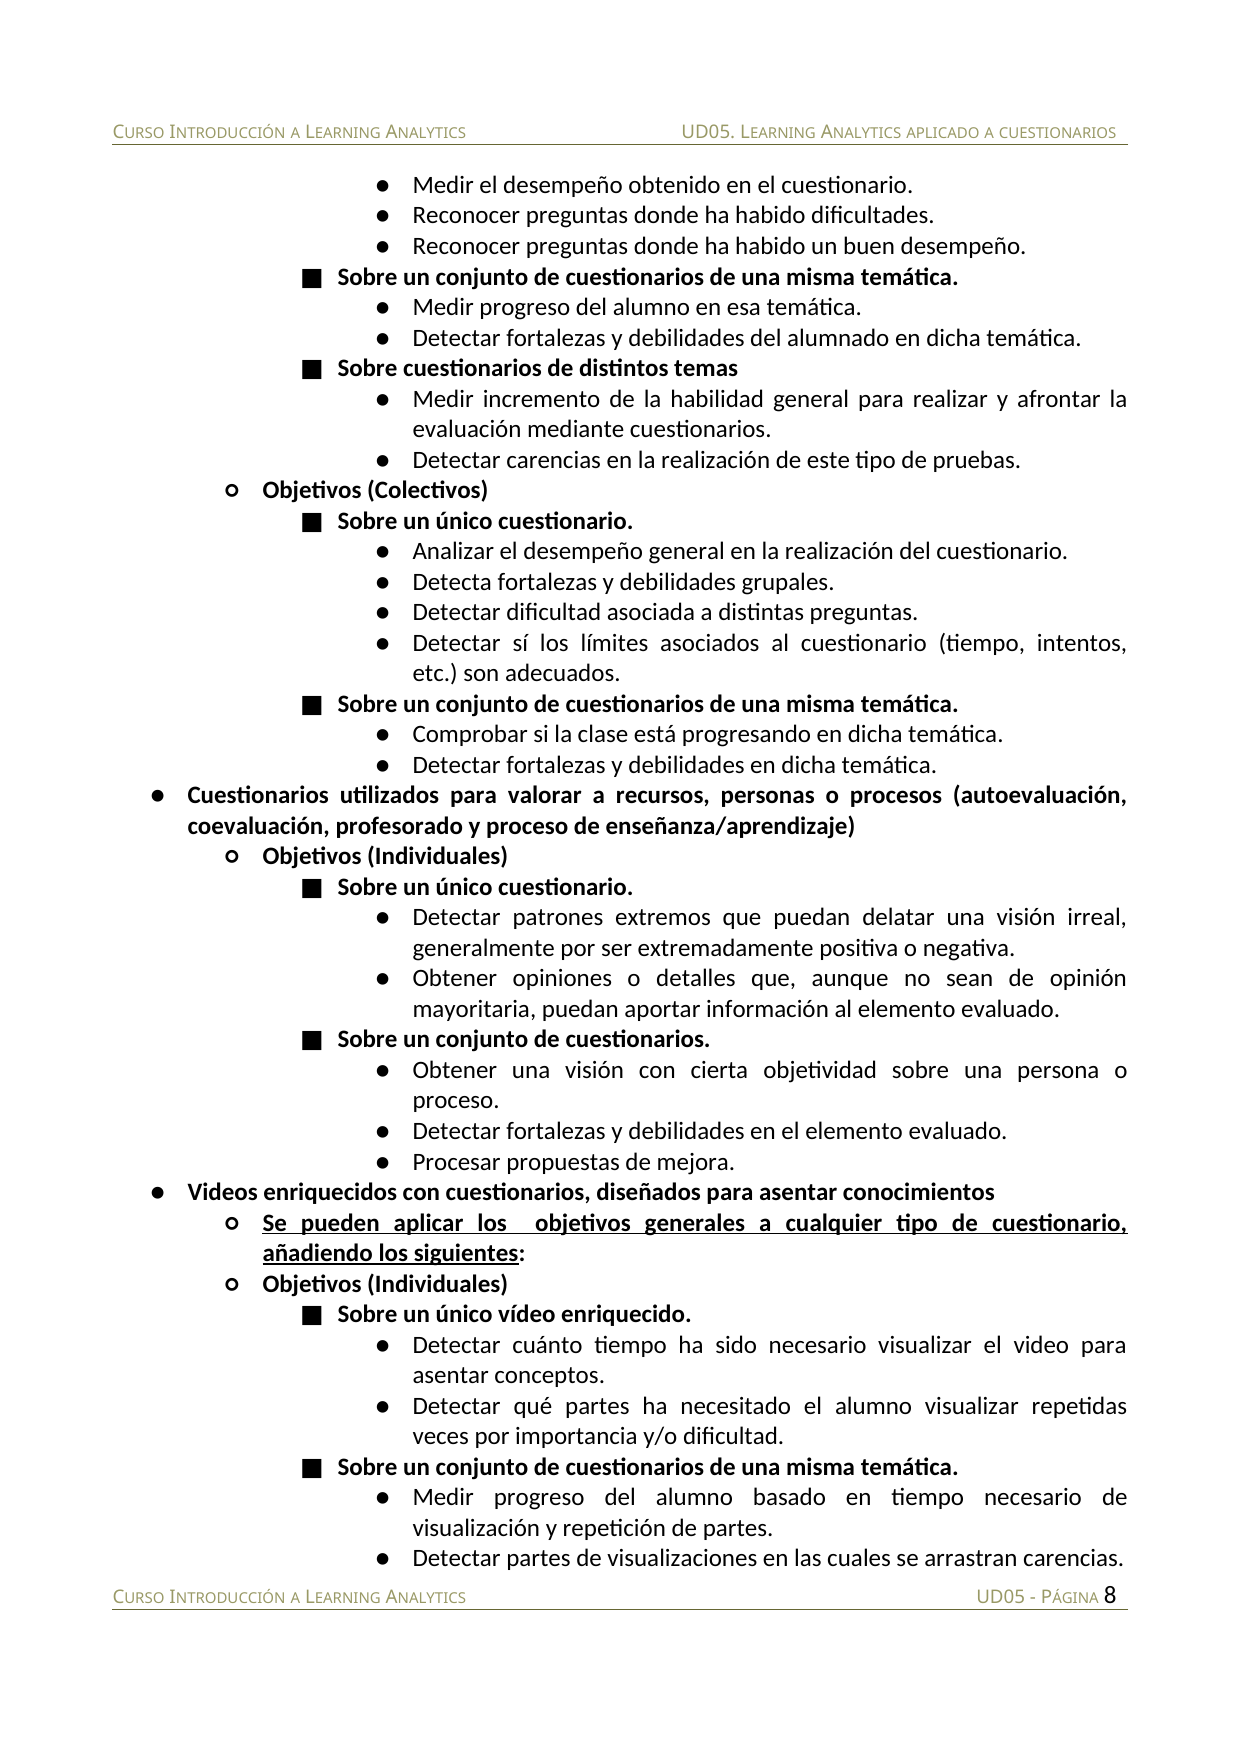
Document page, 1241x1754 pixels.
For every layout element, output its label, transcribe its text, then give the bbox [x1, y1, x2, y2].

list Medir incremento de la habilidad general para realizar y afrontar la evaluación mediante cuestionarios. [375, 383, 1128, 444]
list Objetivos (Individuales) [225, 1268, 1128, 1298]
list Medir progreso del alumno en esa temática. [375, 291, 1128, 322]
list Cuestionarios utilizados para valorar a recursos, personas o procesos (autoevaluación, coevaluación, profesorado y proceso de enseñanza/aprendizaje) [150, 779, 1128, 841]
list Sobre un conjunto de cuestionarios. [300, 1024, 1128, 1054]
list Videos enriquecidos con cuestionarios, diseñados para asentar conocimientos [150, 1176, 1128, 1207]
list Detecta fortalezas y debilidades grupales. [375, 566, 1128, 596]
list Objetivos (Colectivos) [225, 474, 1128, 505]
list Detectar dificultad asociada a distintas preguntas. [375, 596, 1128, 627]
list Sobre un único vídeo enriquecido. [300, 1298, 1128, 1329]
list Se pueden aplicar los objetivos generales a cualquier tipo de cuestionario, añadiendo los siguientes: [225, 1207, 1128, 1268]
list Reconocer preguntas donde ha habido dificultades. [375, 199, 1128, 230]
list Medir el desempeño obtenido en el cuestionario. [375, 169, 1128, 199]
list Procesar propuestas de mejora. [375, 1146, 1128, 1176]
list Obtener opiniones o detalles que, aunque no sean de opinión mayoritaria, puedan aportar información al elemento evaluado. [375, 963, 1128, 1024]
list Sobre un único cuestionario. [300, 505, 1128, 535]
list Objetivos (Individuales) [225, 841, 1128, 871]
list Detectar carencias en la realización de este tipo de pruebas. [375, 444, 1128, 474]
list Detectar fortalezas y debilidades en dicha temática. [375, 749, 1128, 779]
list Comprobar si la clase está progresando en dicha temática. [375, 718, 1128, 749]
list Sobre un único cuestionario. [300, 871, 1128, 902]
list Detectar fortalezas y debilidades del alumnado en dicha temática. [375, 322, 1128, 352]
list Detectar sí los límites asociados al cuestionario (tiempo, intentos, etc.) son adecuados. [375, 627, 1128, 688]
list Reconocer preguntas donde ha habido un buen desempeño. [375, 230, 1128, 261]
list Sobre un conjunto de cuestionarios de una misma temática. [300, 261, 1128, 291]
list Detectar partes de visualizaciones en las cuales se arrastran carencias. [375, 1542, 1128, 1573]
list Detectar cuánto tiempo ha sido necesario visualizar el video para asentar conceptos. [375, 1329, 1128, 1390]
list Sobre un conjunto de cuestionarios de una misma temática. [300, 1451, 1128, 1481]
list Sobre un conjunto de cuestionarios de una misma temática. [300, 688, 1128, 718]
list Medir progreso del alumno basado en tiempo necesario de visualización y repetición de partes. [375, 1481, 1128, 1542]
list Obtener una visión con cierta objetividad sobre una persona o proceso. [375, 1054, 1128, 1115]
list Analizar el desempeño general en la realización del cuestionario. [375, 535, 1128, 566]
list Detectar fortalezas y debilidades en el elemento evaluado. [375, 1115, 1128, 1146]
list Sobre cuestionarios de distintos temas [300, 352, 1128, 383]
list Detectar qué partes ha necesitado el alumno visualizar repetidas veces por importancia y/o dificultad. [375, 1390, 1128, 1451]
list Detectar patrones extremos que puedan delatar una visión irreal, generalmente por ser extremadamente positiva o negativa. [375, 902, 1128, 963]
